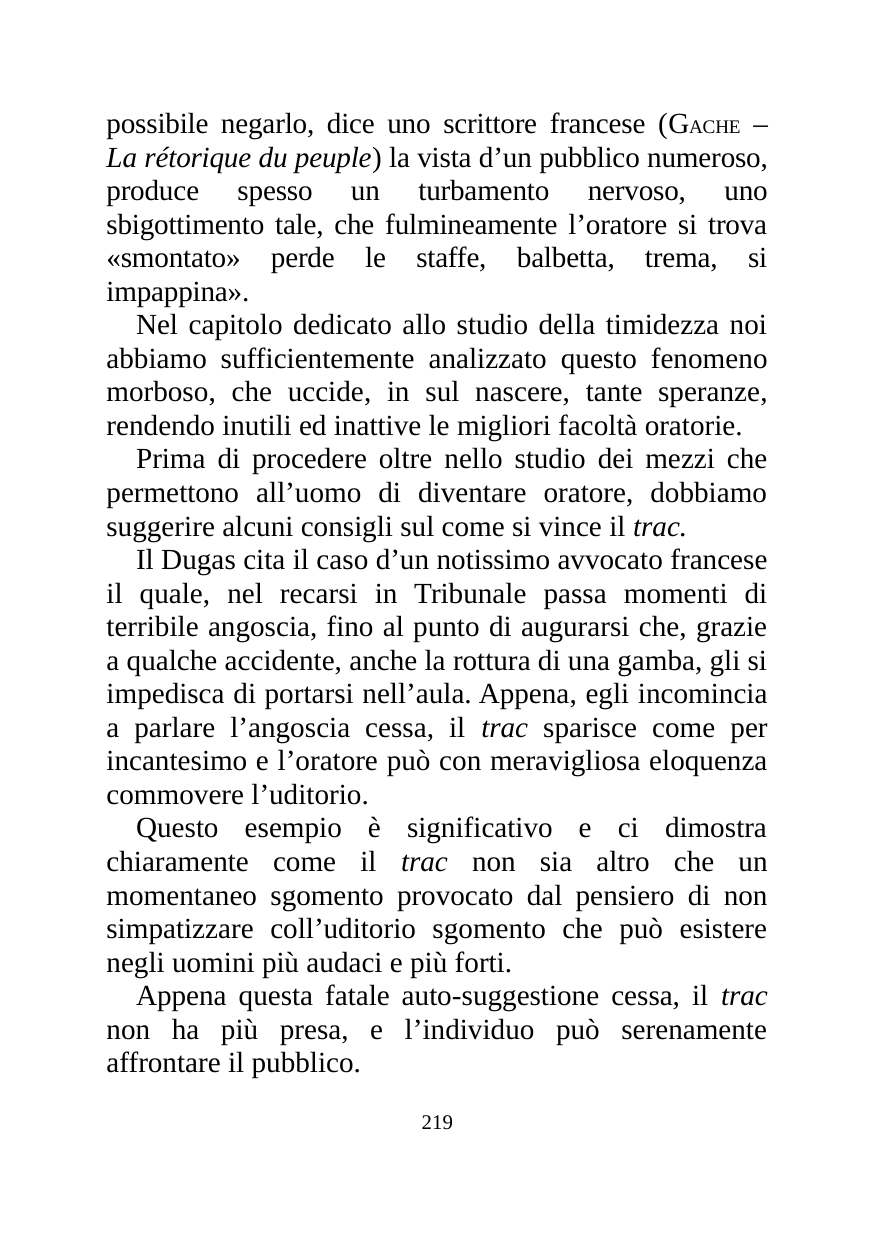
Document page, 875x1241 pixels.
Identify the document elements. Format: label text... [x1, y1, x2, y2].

text Il Dugas cita il caso d’un notissimo avvocato francese il quale, nel recarsi in Tribunale passa momenti di terribile angoscia, fino al punto di augurarsi che, grazie a qualche accidente, anche la rottura di una gamba, gli si impedisca di portarsi nell’aula. Appena, egli incomincia a parlare l’angoscia cessa, il trac sparisce come per incantesimo e l’oratore può con meravigliosa eloquenza commovere l’uditorio. [106, 542, 768, 811]
text Questo esempio è significativo e ci dimostra chiaramente come il trac non sia altro che un momentaneo sgomento provocato dal pensiero di non simpatizzare coll’uditorio sgomento che può esistere negli uomini più audaci e più forti. [106, 811, 768, 978]
text Nel capitolo dedicato allo studio della timidezza noi abbiamo sufficientemente analizzato questo fenomeno morboso, che uccide, in sul nascere, tante speranze, rendendo inutili ed inattive le migliori facoltà oratorie. [106, 307, 768, 442]
text possibile negarlo, dice uno scrittore francese (Gache – La rétorique du peuple) la vista d’un pubblico numeroso, produce spesso un turbamento nervoso, uno sbigottimento tale, che fulmineamente l’oratore si trova «smontato» perde le staffe, balbetta, trema, si impappina». [106, 106, 768, 307]
text Appena questa fatale auto-suggestione cessa, il trac non ha più presa, e l’individuo può serenamente affrontare il pubblico. [106, 978, 768, 1079]
text Prima di procedere oltre nello studio dei mezzi che permettono all’uomo di diventare oratore, dobbiamo suggerire alcuni consigli sul come si vince il trac. [106, 442, 768, 542]
